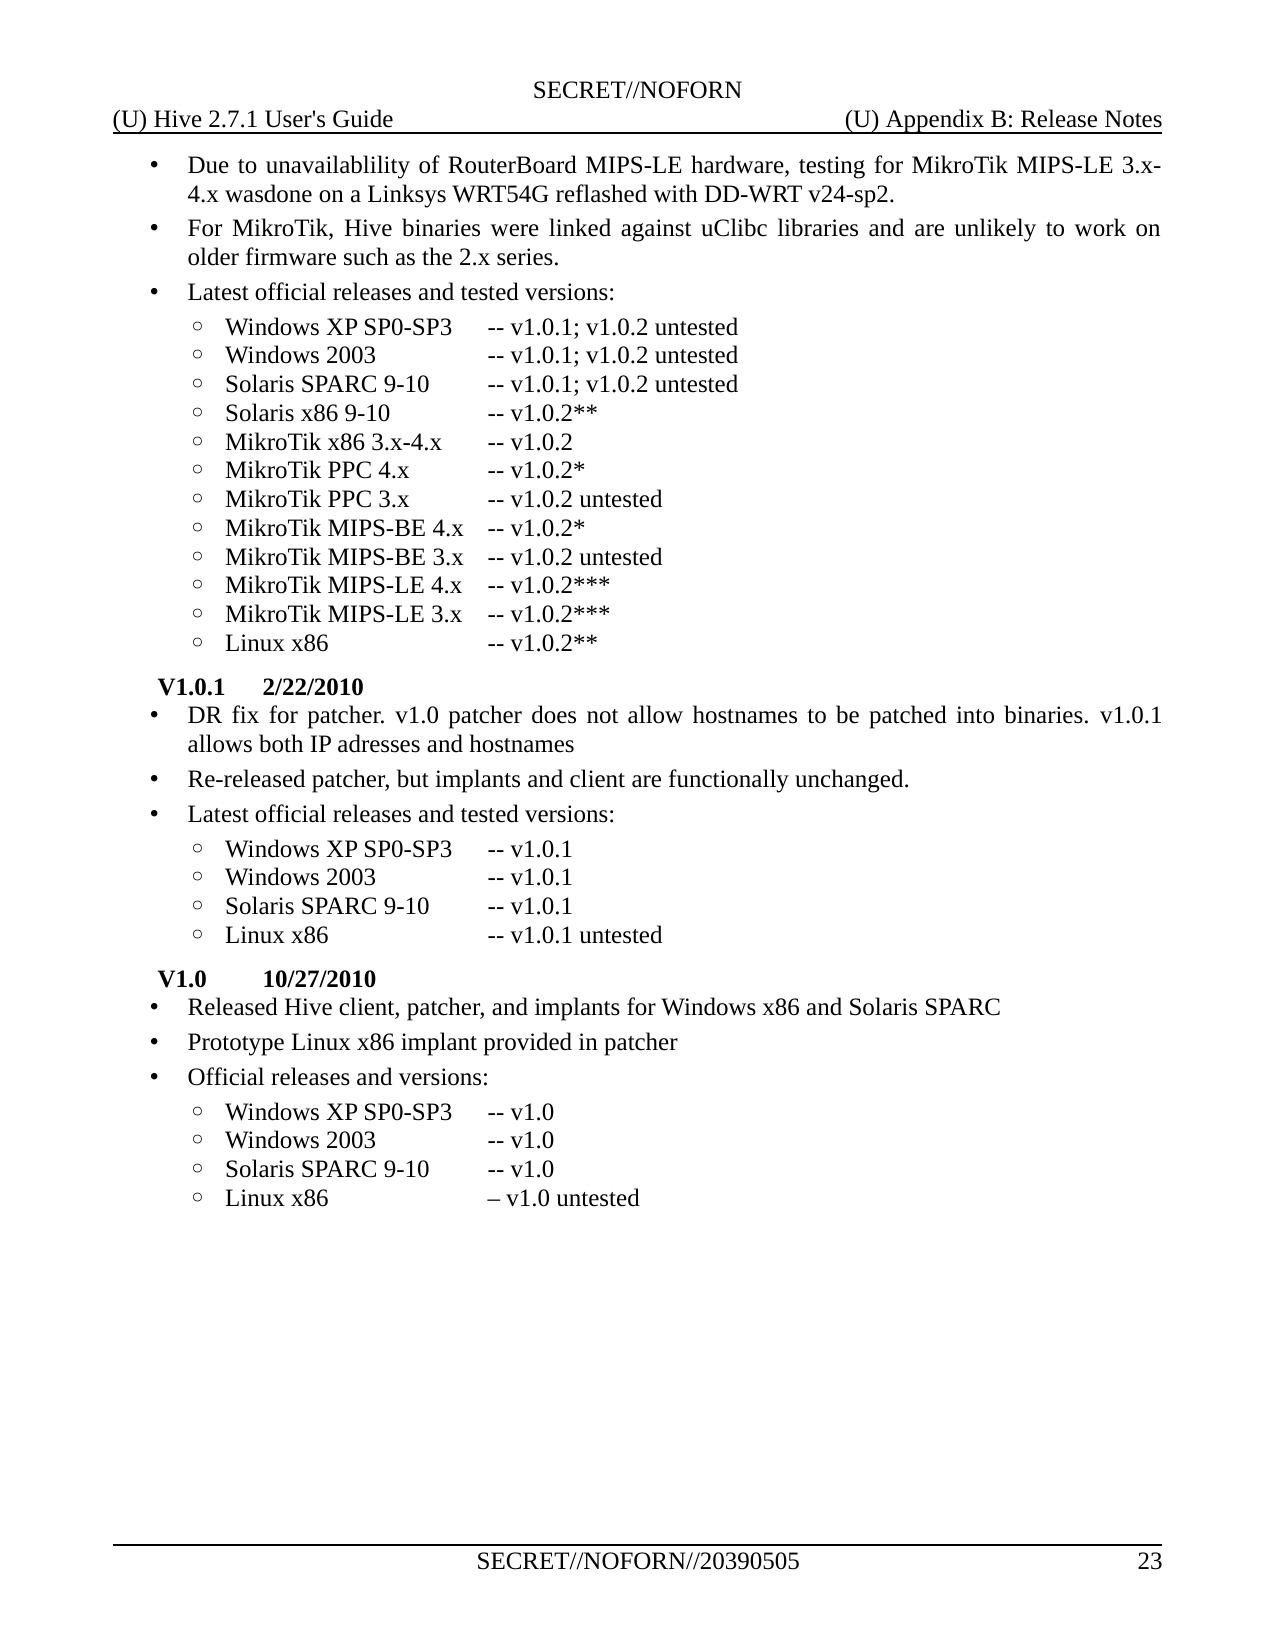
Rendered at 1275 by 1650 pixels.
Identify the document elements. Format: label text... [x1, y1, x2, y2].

list Re-released patcher, but implants and client are functionally unchanged. [150, 764, 1162, 793]
list Solaris SPARC 9-10 -- v1.0.1 [187, 891, 1162, 920]
list MikroTik MIPS-BE 3.x -- v1.0.2 untested [187, 542, 1162, 571]
list Windows XP SP0-SP3 -- v1.0.1 [187, 834, 1162, 862]
list Solaris SPARC 9-10 -- v1.0.1; v1.0.2 untested [187, 369, 1162, 398]
list Latest official releases and tested versions: [150, 799, 1162, 828]
list MikroTik MIPS-LE 4.x -- v1.0.2*** [187, 571, 1162, 599]
list MikroTik MIPS-LE 3.x -- v1.0.2*** [187, 599, 1162, 628]
list Linux x86 -- v1.0.2** [187, 628, 1162, 657]
list Released Hive client, patcher, and implants for Windows x86 and Solaris SPARC [150, 992, 1162, 1021]
subtitle V1.0 10/27/2010 [157, 964, 1162, 992]
list Windows XP SP0-SP3 -- v1.0.1; v1.0.2 untested [187, 312, 1162, 341]
list Due to unavailablility of RouterBoard MIPS-LE hardware, testing for MikroTik MIPS-LE 3.x-4.x wasdone on a Linksys WRT54G reflashed with DD-WRT v24-sp2. [150, 150, 1162, 207]
list Windows 2003 -- v1.0.1; v1.0.2 untested [187, 341, 1162, 369]
list MikroTik PPC 4.x -- v1.0.2* [187, 456, 1162, 484]
list Official releases and versions: [150, 1062, 1162, 1091]
list For MikroTik, Hive binaries were linked against uClibc libraries and are unlikely to work on older firmware such as the 2.x series. [150, 213, 1162, 271]
subtitle V1.0.1 2/22/2010 [157, 672, 1162, 701]
list Windows 2003 -- v1.0.1 [187, 862, 1162, 891]
list Linux x86 -- v1.0.1 untested [187, 920, 1162, 949]
list Prototype Linux x86 implant provided in patcher [150, 1027, 1162, 1056]
list MikroTik MIPS-BE 4.x -- v1.0.2* [187, 513, 1162, 542]
list Latest official releases and tested versions: [150, 277, 1162, 306]
list Solaris SPARC 9-10 -- v1.0 [187, 1154, 1162, 1183]
list MikroTik x86 3.x-4.x -- v1.0.2 [187, 427, 1162, 456]
list Windows 2003 -- v1.0 [187, 1126, 1162, 1154]
list DR fix for patcher. v1.0 patcher does not allow hostnames to be patched into binaries. v1.0.1 allows both IP adresses and hostnames [150, 701, 1162, 758]
list Windows XP SP0-SP3 -- v1.0 [187, 1097, 1162, 1126]
list Linux x86 – v1.0 untested [187, 1183, 1162, 1212]
list MikroTik PPC 3.x -- v1.0.2 untested [187, 484, 1162, 513]
list Solaris x86 9-10 -- v1.0.2** [187, 398, 1162, 427]
